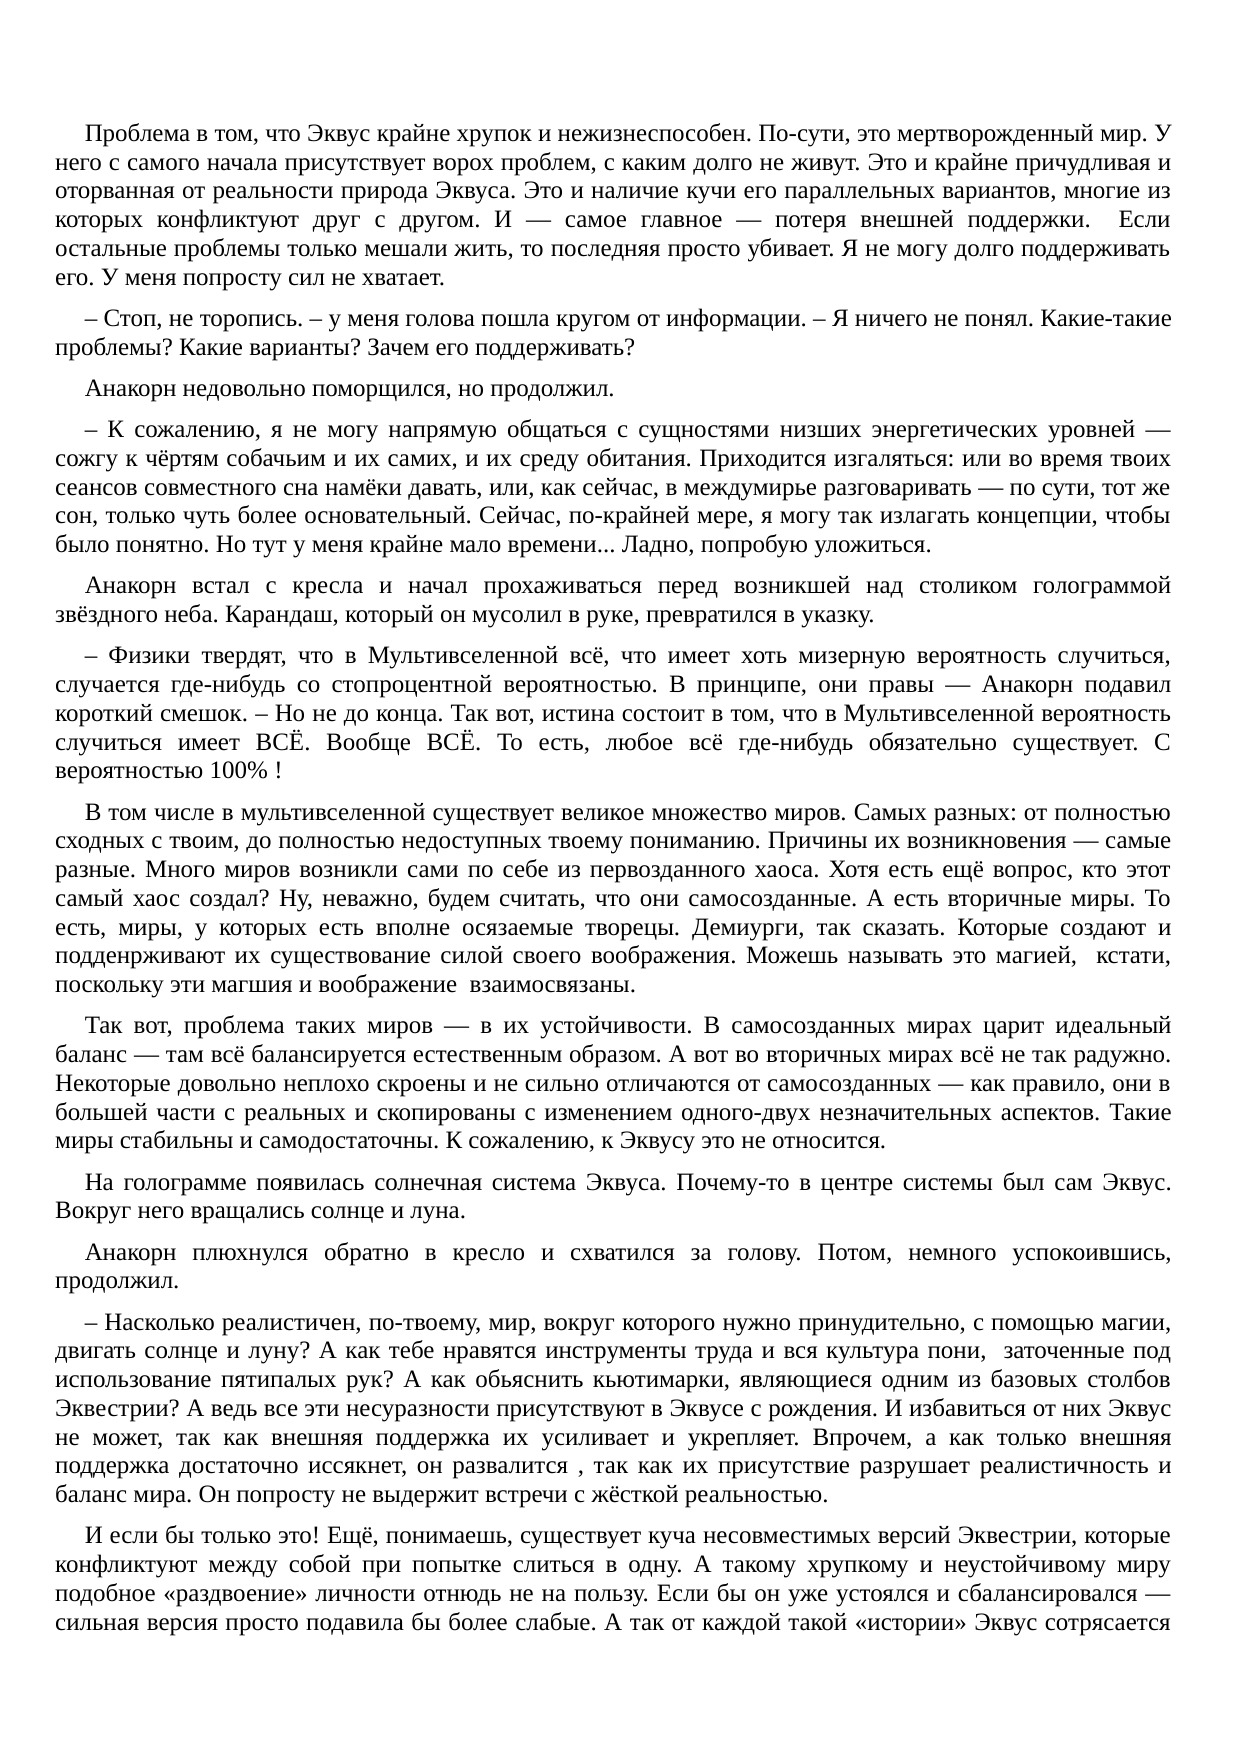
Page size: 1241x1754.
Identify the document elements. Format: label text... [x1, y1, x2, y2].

text На голограмме появилась солнечная система Эквуса. Почему-то в центре системы был сам Эквус. Вокруг него вращались солнце и луна. [55, 1167, 1172, 1224]
text И если бы только это! Ещё, понимаешь, существует куча несовместимых версий Эквестрии, которые конфликтуют между собой при попытке слиться в одну. А такому хрупкому и неустойчивому миру подобное «раздвоение» личности отнюдь не на пользу. Если бы он уже устоялся и сбалансировался — сильная версия просто подавила бы более слабые. А так от каждой такой «истории» Эквус сотрясается [55, 1521, 1172, 1636]
text В том числе в мультивселенной существует великое множество миров. Самых разных: от полностью сходных с твоим, до полностью недоступных твоему пониманию. Причины их возникновения — самые разные. Много миров возникли сами по себе из первозданного хаоса. Хотя есть ещё вопрос, кто этот самый хаос создал? Ну, неважно, будем считать, что они самосозданные. А есть вторичные миры. То есть, миры, у которых есть вполне осязаемые творецы. Демиурги, так сказать. Которые создают и подденрживают их существование силой своего воображения. Можешь называть это магией, кстати, поскольку эти магшия и воображение взаимосвязаны. [55, 797, 1172, 998]
text – Насколько реалистичен, по-твоему, мир, вокруг которого нужно принудительно, с помощью магии, двигать солнце и луну? А как тебе нравятся инструменты труда и вся культура пони, заточенные под использование пятипалых рук? А как обьяснить кьютимарки, являющиеся одним из базовых столбов Эквестрии? А ведь все эти несуразности присутствуют в Эквусе с рождения. И избавиться от них Эквус не может, так как внешняя поддержка их усиливает и укрепляет. Впрочем, а как только внешняя поддержка достаточно иссякнет, он развалится , так как их присутствие разрушает реалистичность и баланс мира. Он попросту не выдержит встречи с жёсткой реальностью. [55, 1307, 1172, 1508]
text Анакорн встал с кресла и начал прохаживаться перед возникшей над столиком голограммой звёздного неба. Карандаш, который он мусолил в руке, превратился в указку. [55, 571, 1172, 628]
text Анакорн недовольно поморщился, но продолжил. [55, 373, 1172, 402]
text – К сожалению, я не могу напрямую общаться с сущностями низших энергетических уровней — сожгу к чёртям собачьим и их самих, и их среду обитания. Приходится изгаляться: или во время твоих сеансов совместного сна намёки давать, или, как сейчас, в междумирье разговаривать — по сути, тот же сон, только чуть более основательный. Сейчас, по-крайней мере, я могу так излагать концепции, чтобы было понятно. Но тут у меня крайне мало времени... Ладно, попробую уложиться. [55, 414, 1172, 558]
text Проблема в том, что Эквус крайне хрупок и нежизнеспособен. По-сути, это мертворожденный мир. У него с самого начала присутствует ворох проблем, с каким долго не живут. Это и крайне причудливая и оторванная от реальности природа Эквуса. Это и наличие кучи его параллельных вариантов, многие из которых конфликтуют друг с другом. И — самое главное — потеря внешней поддержки. Если остальные проблемы только мешали жить, то последняя просто убивает. Я не могу долго поддерживать его. У меня попросту сил не хватает. [55, 118, 1172, 291]
text Анакорн плюхнулся обратно в кресло и схватился за голову. Потом, немного успокоившись, продолжил. [55, 1237, 1172, 1294]
text Так вот, проблема таких миров — в их устойчивости. В самосозданных мирах царит идеальный баланс — там всё балансируется естественным образом. А вот во вторичных мирах всё не так радужно. Некоторые довольно неплохо скроены и не сильно отличаются от самосозданных — как правило, они в большей части с реальных и скопированы с изменением одного-двух незначительных аспектов. Такие миры стабильны и самодостаточны. К сожалению, к Эквусу это не относится. [55, 1011, 1172, 1154]
text – Физики твердят, что в Мультивселенной всё, что имеет хоть мизерную вероятность случиться, случается где-нибудь со стопроцентной вероятностью. В принципе, они правы — Анакорн подавил короткий смешок. – Но не до конца. Так вот, истина состоит в том, что в Мультивселенной вероятность случиться имеет ВСЁ. Вообще ВСЁ. То есть, любое всё где-нибудь обязательно существует. С вероятностью 100% ! [55, 641, 1172, 784]
text – Стоп, не торопись. – у меня голова пошла кругом от информации. – Я ничего не понял. Какие-такие проблемы? Какие варианты? Зачем его поддерживать? [55, 303, 1172, 361]
